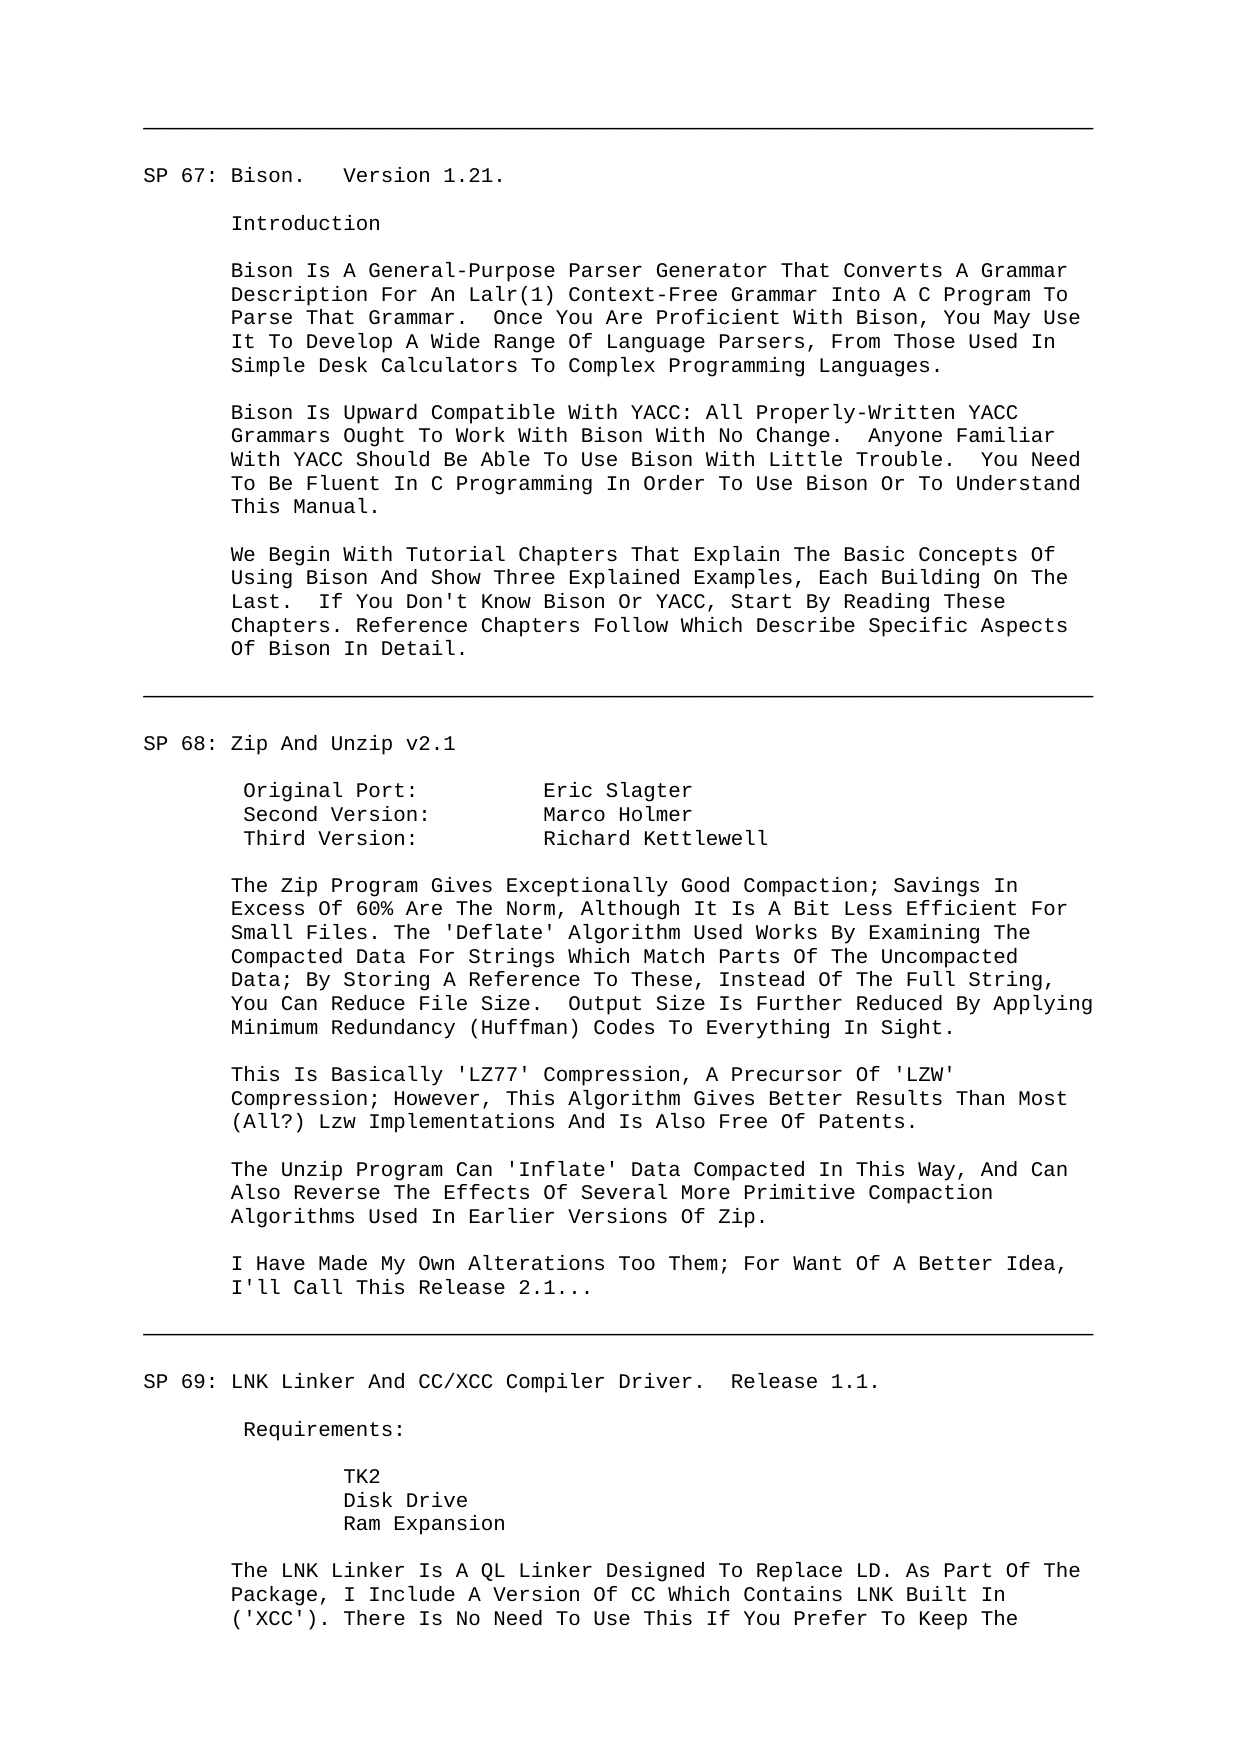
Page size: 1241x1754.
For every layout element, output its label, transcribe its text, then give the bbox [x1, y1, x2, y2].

text Compression; However, This Algorithm Gives Better Results Than Most [118, 1088, 1122, 1111]
text This Is Basically 'LZ77' Compression, A Precursor Of 'LZW' [118, 1064, 1122, 1088]
text Disk Drive [118, 1489, 1122, 1513]
text We Begin With Tutorial Chapters That Explain The Basic Concepts Of [118, 544, 1122, 567]
text I'll Call This Release 2.1... [118, 1277, 1122, 1300]
text SP 69: LNK Linker And CC/XCC Compiler Driver. Release 1.1. [118, 1371, 1122, 1395]
text It To Develop A Wide Range Of Language Parsers, From Those Used In [118, 331, 1122, 354]
text Small Files. The 'Deflate' Algorithm Used Works By Examining The [118, 922, 1122, 946]
text Minimum Redundancy (Huffman) Codes To Everything In Sight. [118, 1017, 1122, 1040]
text Data; By Storing A Reference To These, Instead Of The Full String, [118, 969, 1122, 993]
text Grammars Ought To Work With Bison With No Change. Anyone Familiar [118, 426, 1122, 449]
text Package, I Include A Version Of CC Which Contains LNK Built In [118, 1584, 1122, 1608]
text Last. If You Don't Know Bison Or YACC, Start By Reading These [118, 591, 1122, 615]
text TK2 [118, 1466, 1122, 1489]
text Also Reverse The Effects Of Several More Primitive Compaction [118, 1182, 1122, 1206]
text Bison Is A General-Purpose Parser Generator That Converts A Grammar [118, 260, 1122, 284]
text Second Version: Marco Holmer [118, 804, 1122, 827]
text Using Bison And Show Three Explained Examples, Each Building On The [118, 567, 1122, 591]
text Introduction [118, 213, 1122, 236]
text Of Bison In Detail. [118, 638, 1122, 662]
text ──────────────────────────────────────────────────────────────────────────── [118, 686, 1122, 709]
text Original Port: Eric Slagter [118, 780, 1122, 804]
text The Unzip Program Can 'Inflate' Data Compacted In This Way, And Can [118, 1158, 1122, 1182]
text ('XCC'). There Is No Need To Use This If You Prefer To Keep The [118, 1608, 1122, 1631]
text (All?) Lzw Implementations And Is Also Free Of Patents. [118, 1111, 1122, 1135]
text Ram Expansion [118, 1513, 1122, 1537]
text This Manual. [118, 496, 1122, 520]
text Simple Desk Calculators To Complex Programming Languages. [118, 354, 1122, 378]
text SP 68: Zip And Unzip v2.1 [118, 733, 1122, 757]
text ──────────────────────────────────────────────────────────────────────────── [118, 118, 1122, 142]
text Excess Of 60% Are The Norm, Although It Is A Bit Less Efficient For [118, 898, 1122, 922]
text The Zip Program Gives Exceptionally Good Compaction; Savings In [118, 875, 1122, 898]
text The LNK Linker Is A QL Linker Designed To Replace LD. As Part Of The [118, 1561, 1122, 1584]
text I Have Made My Own Alterations Too Them; For Want Of A Better Idea, [118, 1253, 1122, 1277]
text With YACC Should Be Able To Use Bison With Little Trouble. You Need [118, 449, 1122, 473]
text Chapters. Reference Chapters Follow Which Describe Specific Aspects [118, 615, 1122, 638]
text Algorithms Used In Earlier Versions Of Zip. [118, 1206, 1122, 1229]
text You Can Reduce File Size. Output Size Is Further Reduced By Applying [118, 993, 1122, 1017]
text To Be Fluent In C Programming In Order To Use Bison Or To Understand [118, 473, 1122, 496]
text Compacted Data For Strings Which Match Parts Of The Uncompacted [118, 946, 1122, 969]
text Description For An Lalr(1) Context-Free Grammar Into A C Program To [118, 284, 1122, 307]
text Requirements: [118, 1419, 1122, 1442]
text ──────────────────────────────────────────────────────────────────────────── [118, 1324, 1122, 1348]
text SP 67: Bison. Version 1.21. [118, 165, 1122, 189]
text Bison Is Upward Compatible With YACC: All Properly-Written YACC [118, 402, 1122, 426]
text Parse That Grammar. Once You Are Proficient With Bison, You May Use [118, 307, 1122, 331]
text Third Version: Richard Kettlewell [118, 827, 1122, 851]
